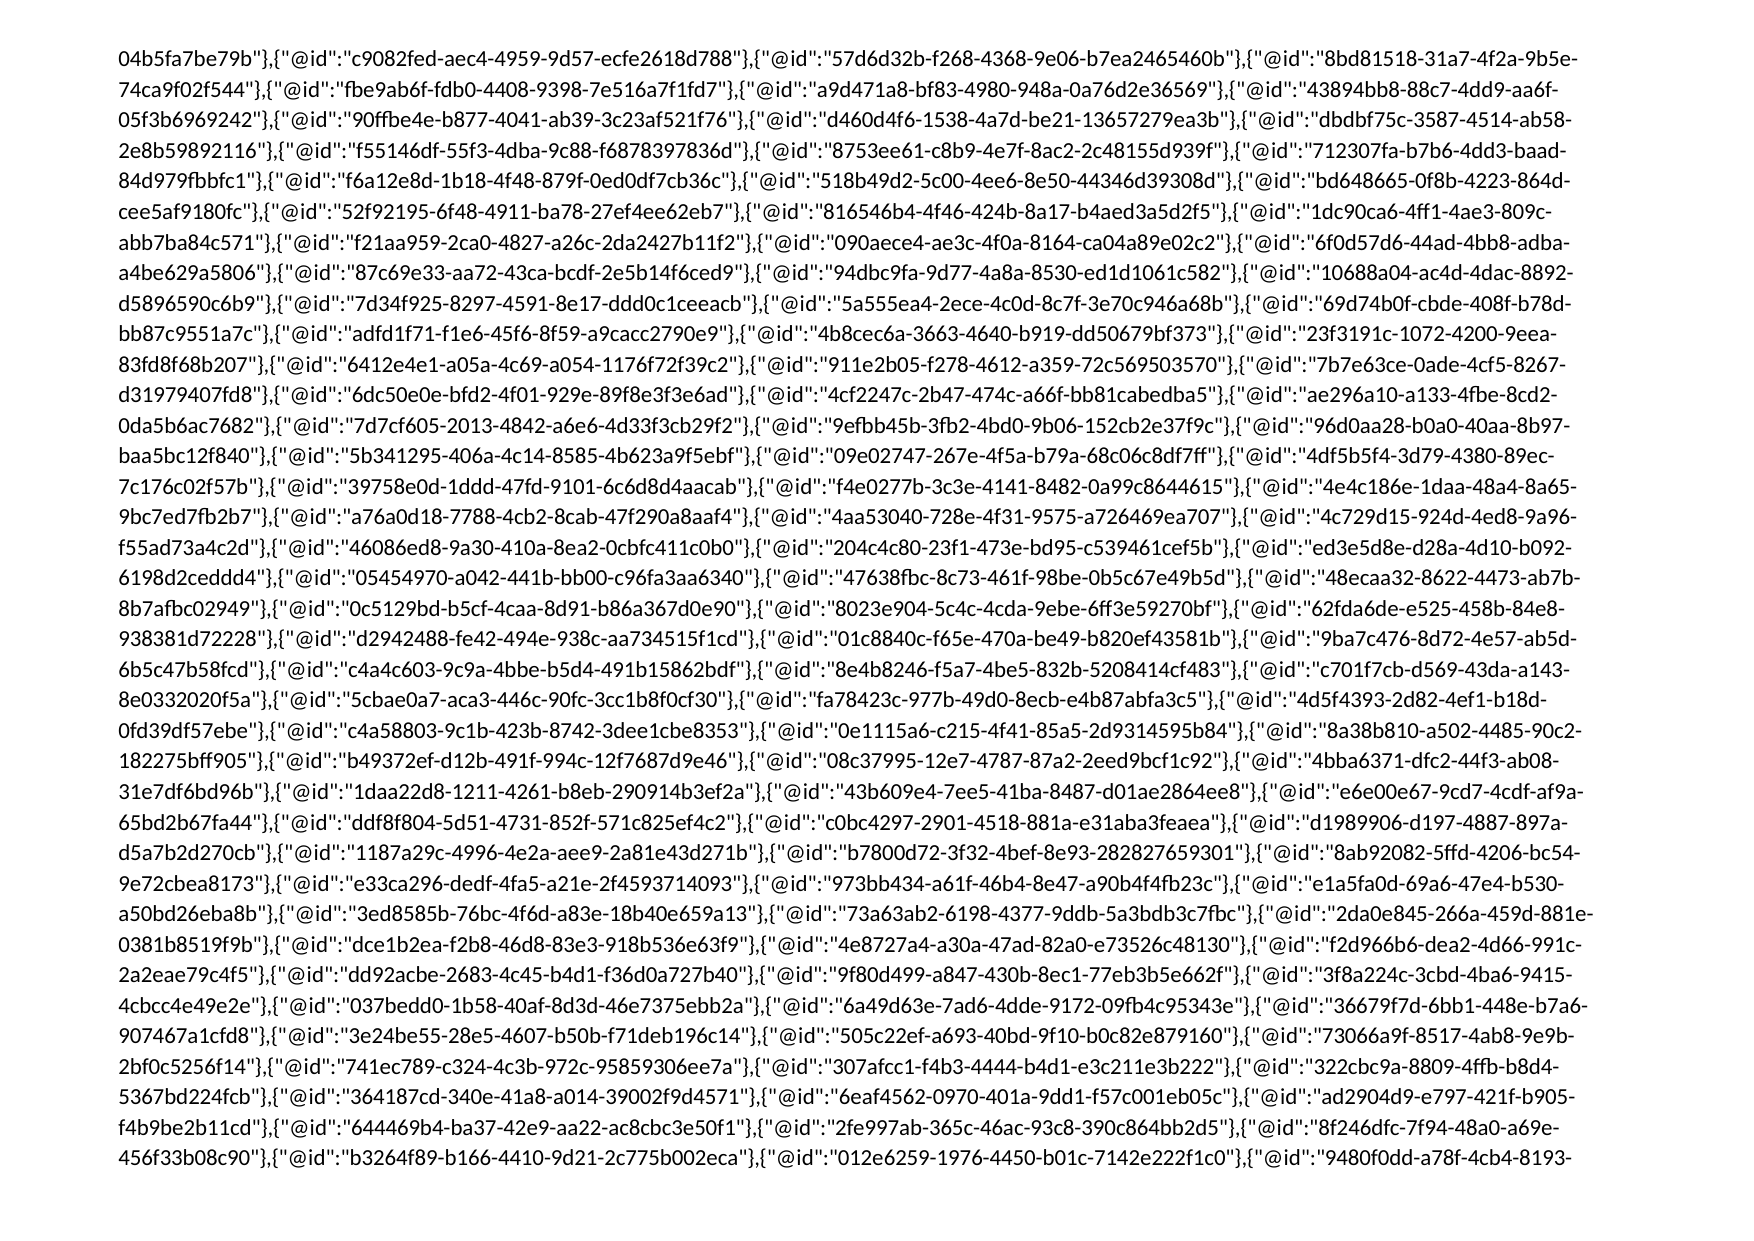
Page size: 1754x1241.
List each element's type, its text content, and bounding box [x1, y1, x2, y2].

text 04b5fa7be79b"},{"@id":"c9082fed-aec4-4959-9d57-ecfe2618d788"},{"@id":"57d6d32b-f268-4368-9e06-b7ea2465460b"},{"@id":"8bd81518-31a7-4f2a-9b5e-74ca9f02f544"},{"@id":"fbe9ab6f-fdb0-4408-9398-7e516a7f1fd7"},{"@id":"a9d471a8-bf83-4980-948a-0a76d2e36569"},{"@id":"43894bb8-88c7-4dd9-aa6f-05f3b6969242"},{"@id":"90ffbe4e-b877-4041-ab39-3c23af521f76"},{"@id":"d460d4f6-1538-4a7d-be21-13657279ea3b"},{"@id":"dbdbf75c-3587-4514-ab58-2e8b59892116"},{"@id":"f55146df-55f3-4dba-9c88-f6878397836d"},{"@id":"8753ee61-c8b9-4e7f-8ac2-2c48155d939f"},{"@id":"712307fa-b7b6-4dd3-baad-84d979fbbfc1"},{"@id":"f6a12e8d-1b18-4f48-879f-0ed0df7cb36c"},{"@id":"518b49d2-5c00-4ee6-8e50-44346d39308d"},{"@id":"bd648665-0f8b-4223-864d-cee5af9180fc"},{"@id":"52f92195-6f48-4911-ba78-27ef4ee62eb7"},{"@id":"816546b4-4f46-424b-8a17-b4aed3a5d2f5"},{"@id":"1dc90ca6-4ff1-4ae3-809c-abb7ba84c571"},{"@id":"f21aa959-2ca0-4827-a26c-2da2427b11f2"},{"@id":"090aece4-ae3c-4f0a-8164-ca04a89e02c2"},{"@id":"6f0d57d6-44ad-4bb8-adba-a4be629a5806"},{"@id":"87c69e33-aa72-43ca-bcdf-2e5b14f6ced9"},{"@id":"94dbc9fa-9d77-4a8a-8530-ed1d1061c582"},{"@id":"10688a04-ac4d-4dac-8892-d5896590c6b9"},{"@id":"7d34f925-8297-4591-8e17-ddd0c1ceeacb"},{"@id":"5a555ea4-2ece-4c0d-8c7f-3e70c946a68b"},{"@id":"69d74b0f-cbde-408f-b78d-bb87c9551a7c"},{"@id":"adfd1f71-f1e6-45f6-8f59-a9cacc2790e9"},{"@id":"4b8cec6a-3663-4640-b919-dd50679bf373"},{"@id":"23f3191c-1072-4200-9eea-83fd8f68b207"},{"@id":"6412e4e1-a05a-4c69-a054-1176f72f39c2"},{"@id":"911e2b05-f278-4612-a359-72c569503570"},{"@id":"7b7e63ce-0ade-4cf5-8267-d31979407fd8"},{"@id":"6dc50e0e-bfd2-4f01-929e-89f8e3f3e6ad"},{"@id":"4cf2247c-2b47-474c-a66f-bb81cabedba5"},{"@id":"ae296a10-a133-4fbe-8cd2-0da5b6ac7682"},{"@id":"7d7cf605-2013-4842-a6e6-4d33f3cb29f2"},{"@id":"9efbb45b-3fb2-4bd0-9b06-152cb2e37f9c"},{"@id":"96d0aa28-b0a0-40aa-8b97-baa5bc12f840"},{"@id":"5b341295-406a-4c14-8585-4b623a9f5ebf"},{"@id":"09e02747-267e-4f5a-b79a-68c06c8df7ff"},{"@id":"4df5b5f4-3d79-4380-89ec-7c176c02f57b"},{"@id":"39758e0d-1ddd-47fd-9101-6c6d8d4aacab"},{"@id":"f4e0277b-3c3e-4141-8482-0a99c8644615"},{"@id":"4e4c186e-1daa-48a4-8a65-9bc7ed7fb2b7"},{"@id":"a76a0d18-7788-4cb2-8cab-47f290a8aaf4"},{"@id":"4aa53040-728e-4f31-9575-a726469ea707"},{"@id":"4c729d15-924d-4ed8-9a96-f55ad73a4c2d"},{"@id":"46086ed8-9a30-410a-8ea2-0cbfc411c0b0"},{"@id":"204c4c80-23f1-473e-bd95-c539461cef5b"},{"@id":"ed3e5d8e-d28a-4d10-b092-6198d2ceddd4"},{"@id":"05454970-a042-441b-bb00-c96fa3aa6340"},{"@id":"47638fbc-8c73-461f-98be-0b5c67e49b5d"},{"@id":"48ecaa32-8622-4473-ab7b-8b7afbc02949"},{"@id":"0c5129bd-b5cf-4caa-8d91-b86a367d0e90"},{"@id":"8023e904-5c4c-4cda-9ebe-6ff3e59270bf"},{"@id":"62fda6de-e525-458b-84e8-938381d72228"},{"@id":"d2942488-fe42-494e-938c-aa734515f1cd"},{"@id":"01c8840c-f65e-470a-be49-b820ef43581b"},{"@id":"9ba7c476-8d72-4e57-ab5d-6b5c47b58fcd"},{"@id":"c4a4c603-9c9a-4bbe-b5d4-491b15862bdf"},{"@id":"8e4b8246-f5a7-4be5-832b-5208414cf483"},{"@id":"c701f7cb-d569-43da-a143-8e0332020f5a"},{"@id":"5cbae0a7-aca3-446c-90fc-3cc1b8f0cf30"},{"@id":"fa78423c-977b-49d0-8ecb-e4b87abfa3c5"},{"@id":"4d5f4393-2d82-4ef1-b18d-0fd39df57ebe"},{"@id":"c4a58803-9c1b-423b-8742-3dee1cbe8353"},{"@id":"0e1115a6-c215-4f41-85a5-2d9314595b84"},{"@id":"8a38b810-a502-4485-90c2-182275bff905"},{"@id":"b49372ef-d12b-491f-994c-12f7687d9e46"},{"@id":"08c37995-12e7-4787-87a2-2eed9bcf1c92"},{"@id":"4bba6371-dfc2-44f3-ab08-31e7df6bd96b"},{"@id":"1daa22d8-1211-4261-b8eb-290914b3ef2a"},{"@id":"43b609e4-7ee5-41ba-8487-d01ae2864ee8"},{"@id":"e6e00e67-9cd7-4cdf-af9a-65bd2b67fa44"},{"@id":"ddf8f804-5d51-4731-852f-571c825ef4c2"},{"@id":"c0bc4297-2901-4518-881a-e31aba3feaea"},{"@id":"d1989906-d197-4887-897a-d5a7b2d270cb"},{"@id":"1187a29c-4996-4e2a-aee9-2a81e43d271b"},{"@id":"b7800d72-3f32-4bef-8e93-282827659301"},{"@id":"8ab92082-5ffd-4206-bc54-9e72cbea8173"},{"@id":"e33ca296-dedf-4fa5-a21e-2f4593714093"},{"@id":"973bb434-a61f-46b4-8e47-a90b4f4fb23c"},{"@id":"e1a5fa0d-69a6-47e4-b530-a50bd26eba8b"},{"@id":"3ed8585b-76bc-4f6d-a83e-18b40e659a13"},{"@id":"73a63ab2-6198-4377-9ddb-5a3bdb3c7fbc"},{"@id":"2da0e845-266a-459d-881e-0381b8519f9b"},{"@id":"dce1b2ea-f2b8-46d8-83e3-918b536e63f9"},{"@id":"4e8727a4-a30a-47ad-82a0-e73526c48130"},{"@id":"f2d966b6-dea2-4d66-991c-2a2eae79c4f5"},{"@id":"dd92acbe-2683-4c45-b4d1-f36d0a727b40"},{"@id":"9f80d499-a847-430b-8ec1-77eb3b5e662f"},{"@id":"3f8a224c-3cbd-4ba6-9415-4cbcc4e49e2e"},{"@id":"037bedd0-1b58-40af-8d3d-46e7375ebb2a"},{"@id":"6a49d63e-7ad6-4dde-9172-09fb4c95343e"},{"@id":"36679f7d-6bb1-448e-b7a6-907467a1cfd8"},{"@id":"3e24be55-28e5-4607-b50b-f71deb196c14"},{"@id":"505c22ef-a693-40bd-9f10-b0c82e879160"},{"@id":"73066a9f-8517-4ab8-9e9b-2bf0c5256f14"},{"@id":"741ec789-c324-4c3b-972c-95859306ee7a"},{"@id":"307afcc1-f4b3-4444-b4d1-e3c211e3b222"},{"@id":"322cbc9a-8809-4ffb-b8d4-5367bd224fcb"},{"@id":"364187cd-340e-41a8-a014-39002f9d4571"},{"@id":"6eaf4562-0970-401a-9dd1-f57c001eb05c"},{"@id":"ad2904d9-e797-421f-b905-f4b9be2b11cd"},{"@id":"644469b4-ba37-42e9-aa22-ac8cbc3e50f1"},{"@id":"2fe997ab-365c-46ac-93c8-390c864bb2d5"},{"@id":"8f246dfc-7f94-48a0-a69e-456f33b08c90"},{"@id":"b3264f89-b166-4410-9d21-2c775b002eca"},{"@id":"012e6259-1976-4450-b01c-7142e222f1c0"},{"@id":"9480f0dd-a78f-4cb4-8193- [118, 44, 1606, 1172]
